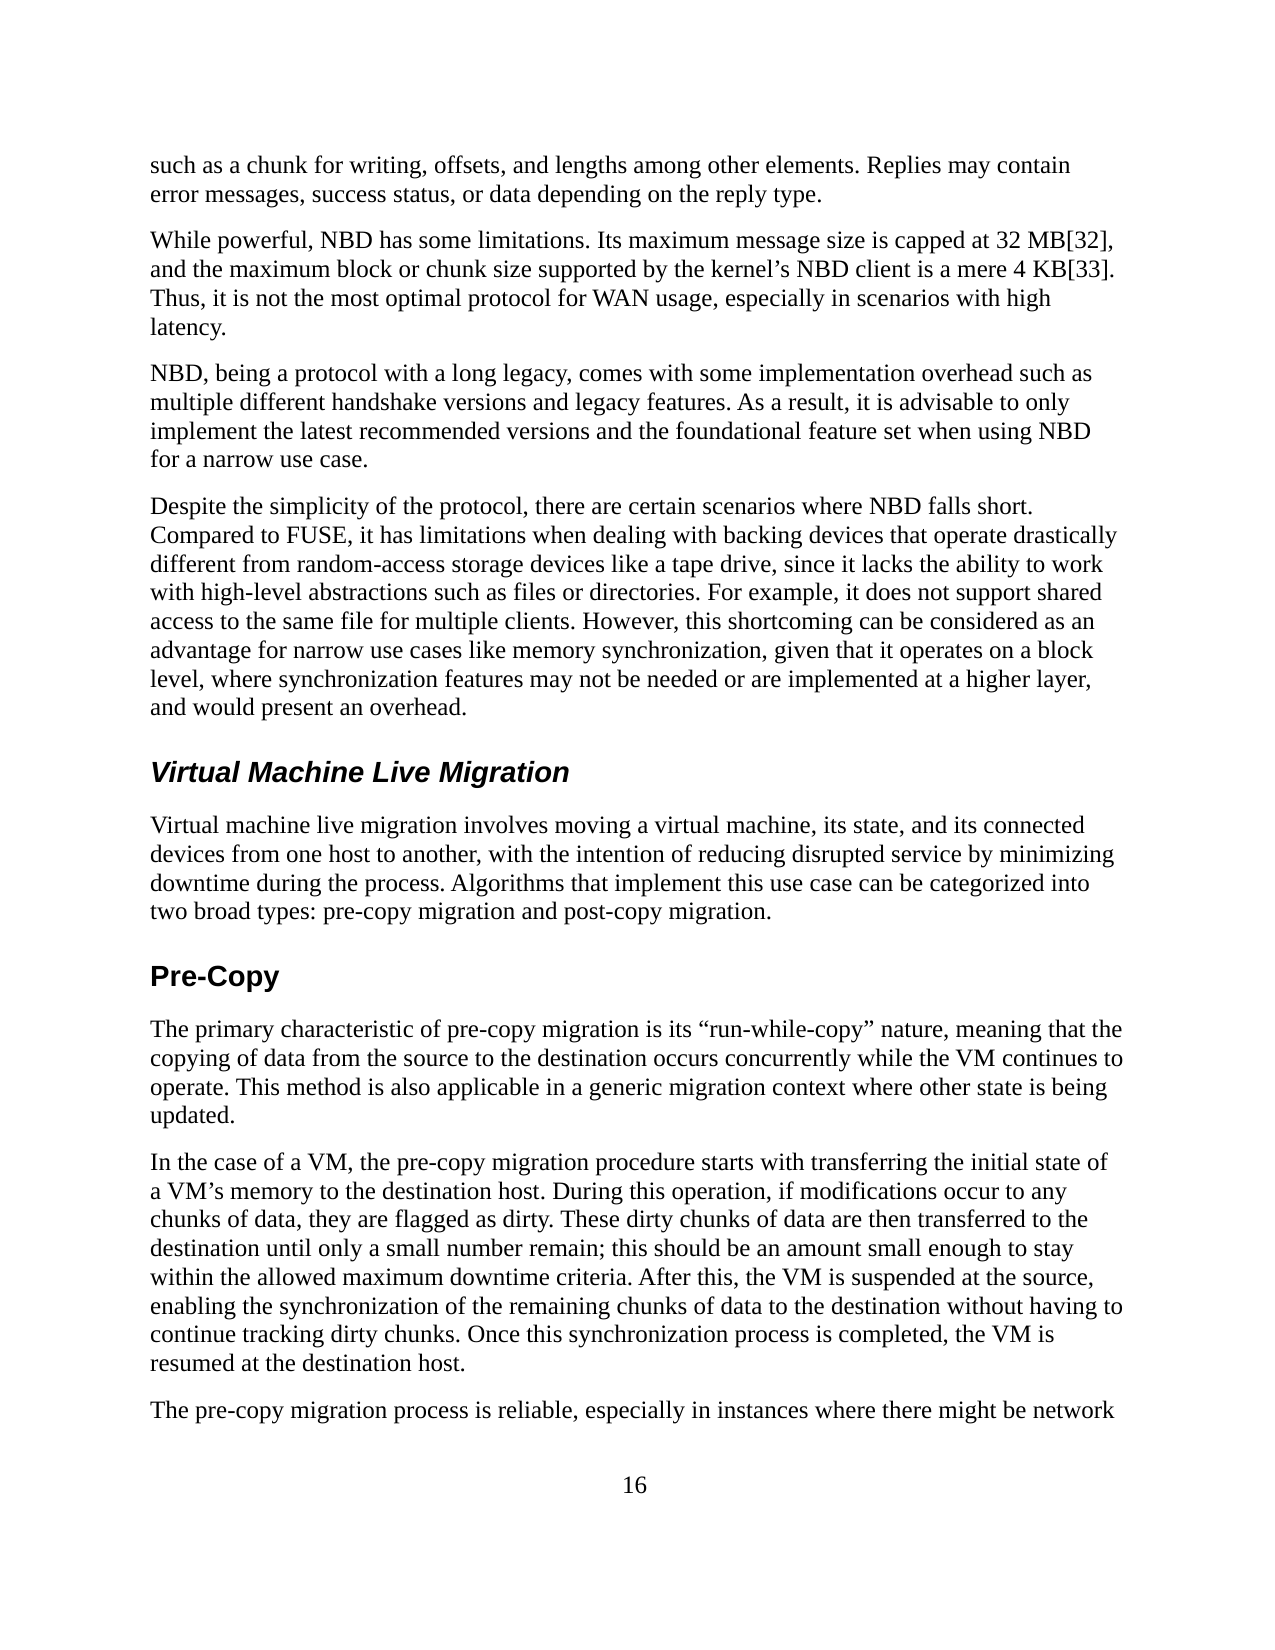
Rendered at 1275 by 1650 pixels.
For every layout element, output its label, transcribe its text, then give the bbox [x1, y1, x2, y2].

text The primary characteristic of pre-copy migration is its “run-while-copy” nature, meaning that the copying of data from the source to the destination occurs concurrently while the VM continues to operate. This method is also applicable in a generic migration context where other state is being updated. [150, 1014, 1125, 1129]
text The pre-copy migration process is reliable, especially in instances where there might be network [150, 1395, 1125, 1424]
text Virtual machine live migration involves moving a virtual machine, its state, and its connected devices from one host to another, with the intention of reducing disrupted service by minimizing downtime during the process. Algorithms that implement this use case can be categorized into two broad types: pre-copy migration and post-copy migration. [150, 810, 1125, 925]
text such as a chunk for writing, offsets, and lengths among other elements. Replies may contain error messages, success status, or data depending on the reply type. [150, 150, 1125, 207]
subtitle Virtual Machine Live Migration [150, 755, 1125, 789]
text NBD, being a protocol with a long legacy, comes with some implementation overhead such as multiple different handshake versions and legacy features. As a result, it is advisable to only implement the latest recommended versions and the foundational feature set when using NBD for a narrow use case. [150, 358, 1125, 473]
text In the case of a VM, the pre-copy migration procedure starts with transferring the initial state of a VM’s memory to the destination host. During this operation, if modifications occur to any chunks of data, they are flagged as dirty. These dirty chunks of data are then transferred to the destination until only a small number remain; this should be an amount small enough to stay within the allowed maximum downtime criteria. After this, the VM is suspended at the source, enabling the synchronization of the remaining chunks of data to the destination without having to continue tracking dirty chunks. Once this synchronization process is completed, the VM is resumed at the destination host. [150, 1147, 1125, 1377]
text While powerful, NBD has some limitations. Its maximum message size is capped at 32 MB[32], and the maximum block or chunk size supported by the kernel’s NBD client is a mere 4 KB[33]. Thus, it is not the most optimal protocol for WAN usage, especially in scenarios with high latency. [150, 225, 1125, 340]
text Despite the simplicity of the protocol, there are certain scenarios where NBD falls short. Compared to FUSE, it has limitations when dealing with backing devices that operate drastically different from random-access storage devices like a tape drive, since it lacks the ability to work with high-level abstractions such as files or directories. For example, it does not support shared access to the same file for multiple clients. However, this shortcoming can be considered as an advantage for narrow use cases like memory synchronization, given that it operates on a block level, where synchronization features may not be needed or are implemented at a higher layer, and would present an overhead. [150, 491, 1125, 721]
subtitle Pre-Copy [150, 959, 1125, 993]
